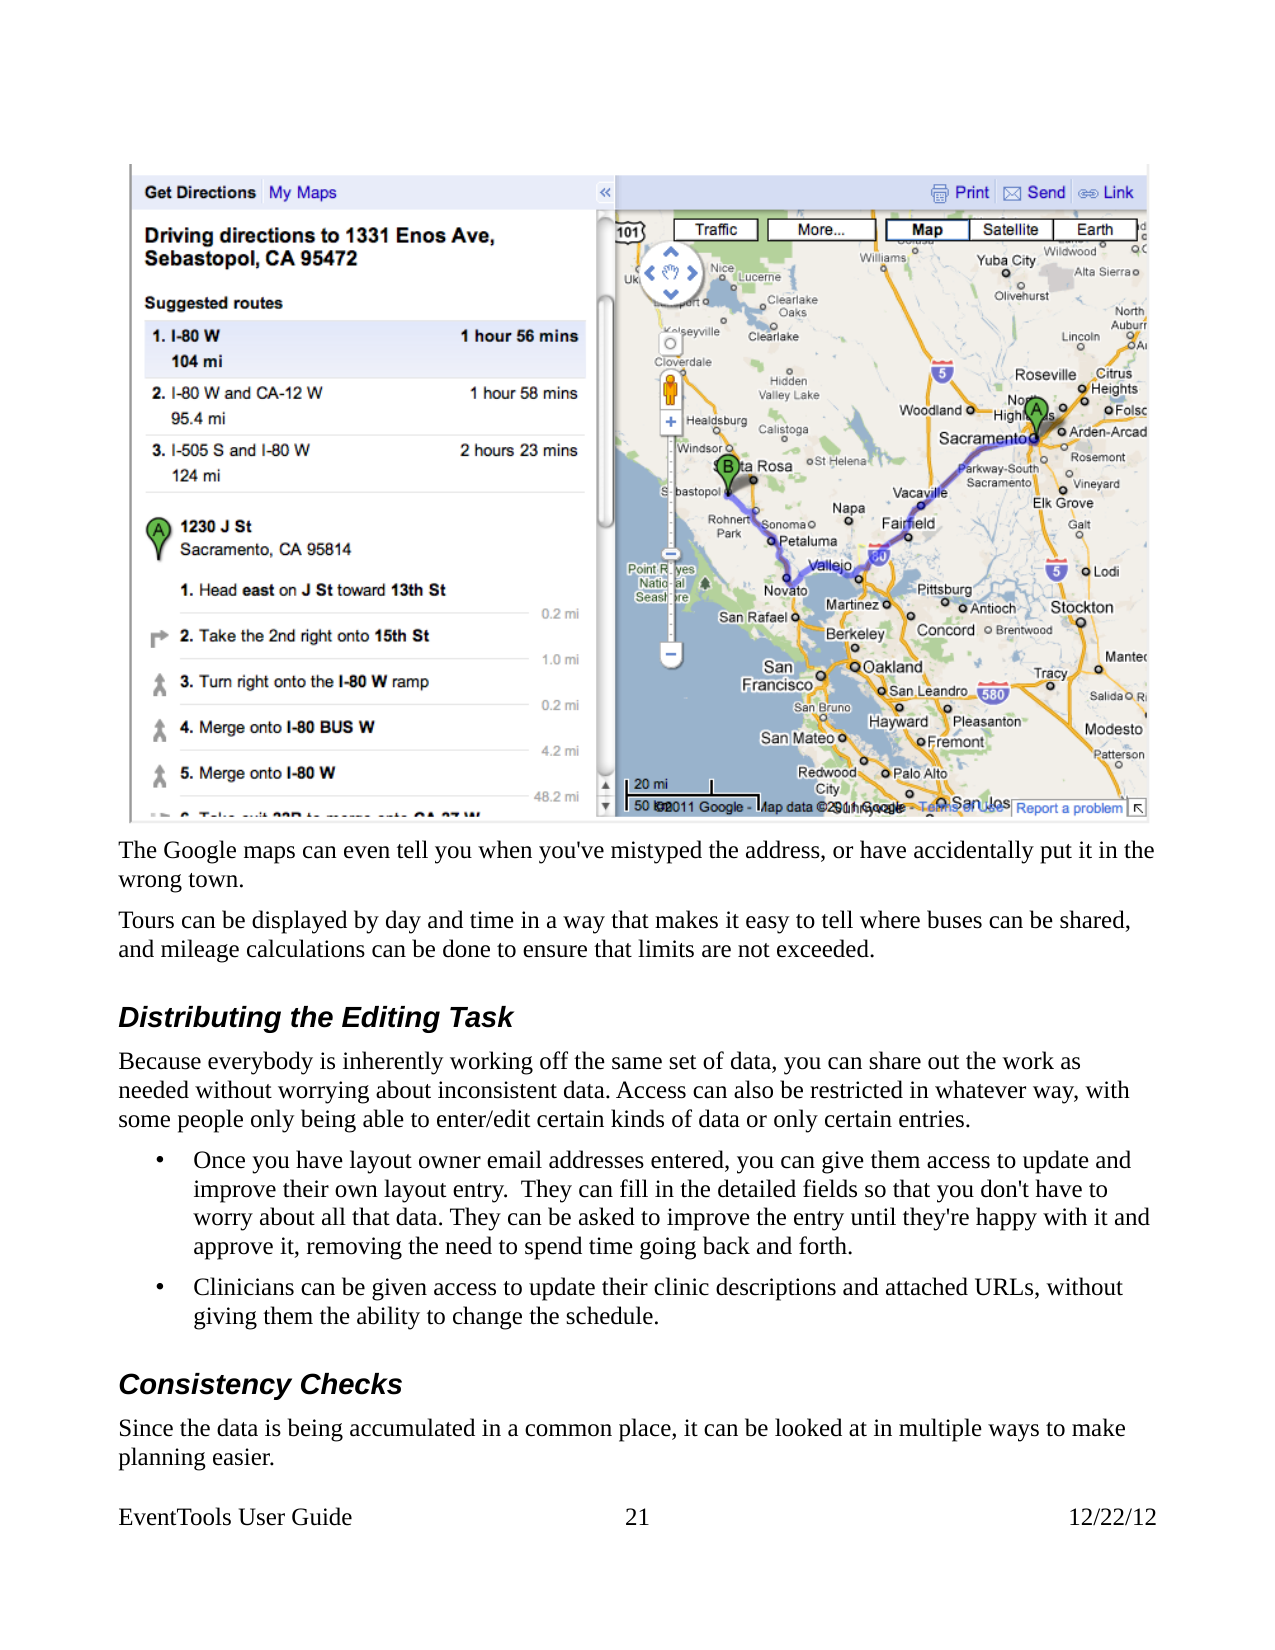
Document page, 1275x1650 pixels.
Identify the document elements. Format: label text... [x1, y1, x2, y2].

subtitle Distributing the Editing Task [118, 1000, 1157, 1034]
text The Google maps can even tell you when you've mistyped the address, or have accidentally put it in the wrong town. [118, 836, 1157, 893]
picture [118, 164, 1157, 836]
subtitle Consistency Checks [118, 1367, 1157, 1401]
text Tours can be displayed by day and time in a way that makes it easy to tell where buses can be shared, and mileage calculations can be done to ensure that limits are not exceeded. [118, 905, 1157, 963]
text Because everybody is inherently working off the same set of data, you can share out the work as needed without worrying about inconsistent data. Access can also be restricted in whatever way, with some people only being able to enter/edit certain kinds of data or only certain entries. [118, 1046, 1157, 1132]
text Since the data is being accumulated in a common place, it can be looked at in multiple ways to make planning easier. [118, 1413, 1157, 1471]
list Clinicians can be given access to update their clinic descriptions and attached URLs, without giving them the ability to change the schedule. [156, 1272, 1157, 1330]
list Once you have layout owner email addresses entered, you can give them access to update and improve their own layout entry. They can fill in the detailed fields so that you don't have to worry about all that data. They can be asked to improve the entry until they're happy with it and approve it, removing the need to spend time going back and forth. [156, 1145, 1157, 1260]
